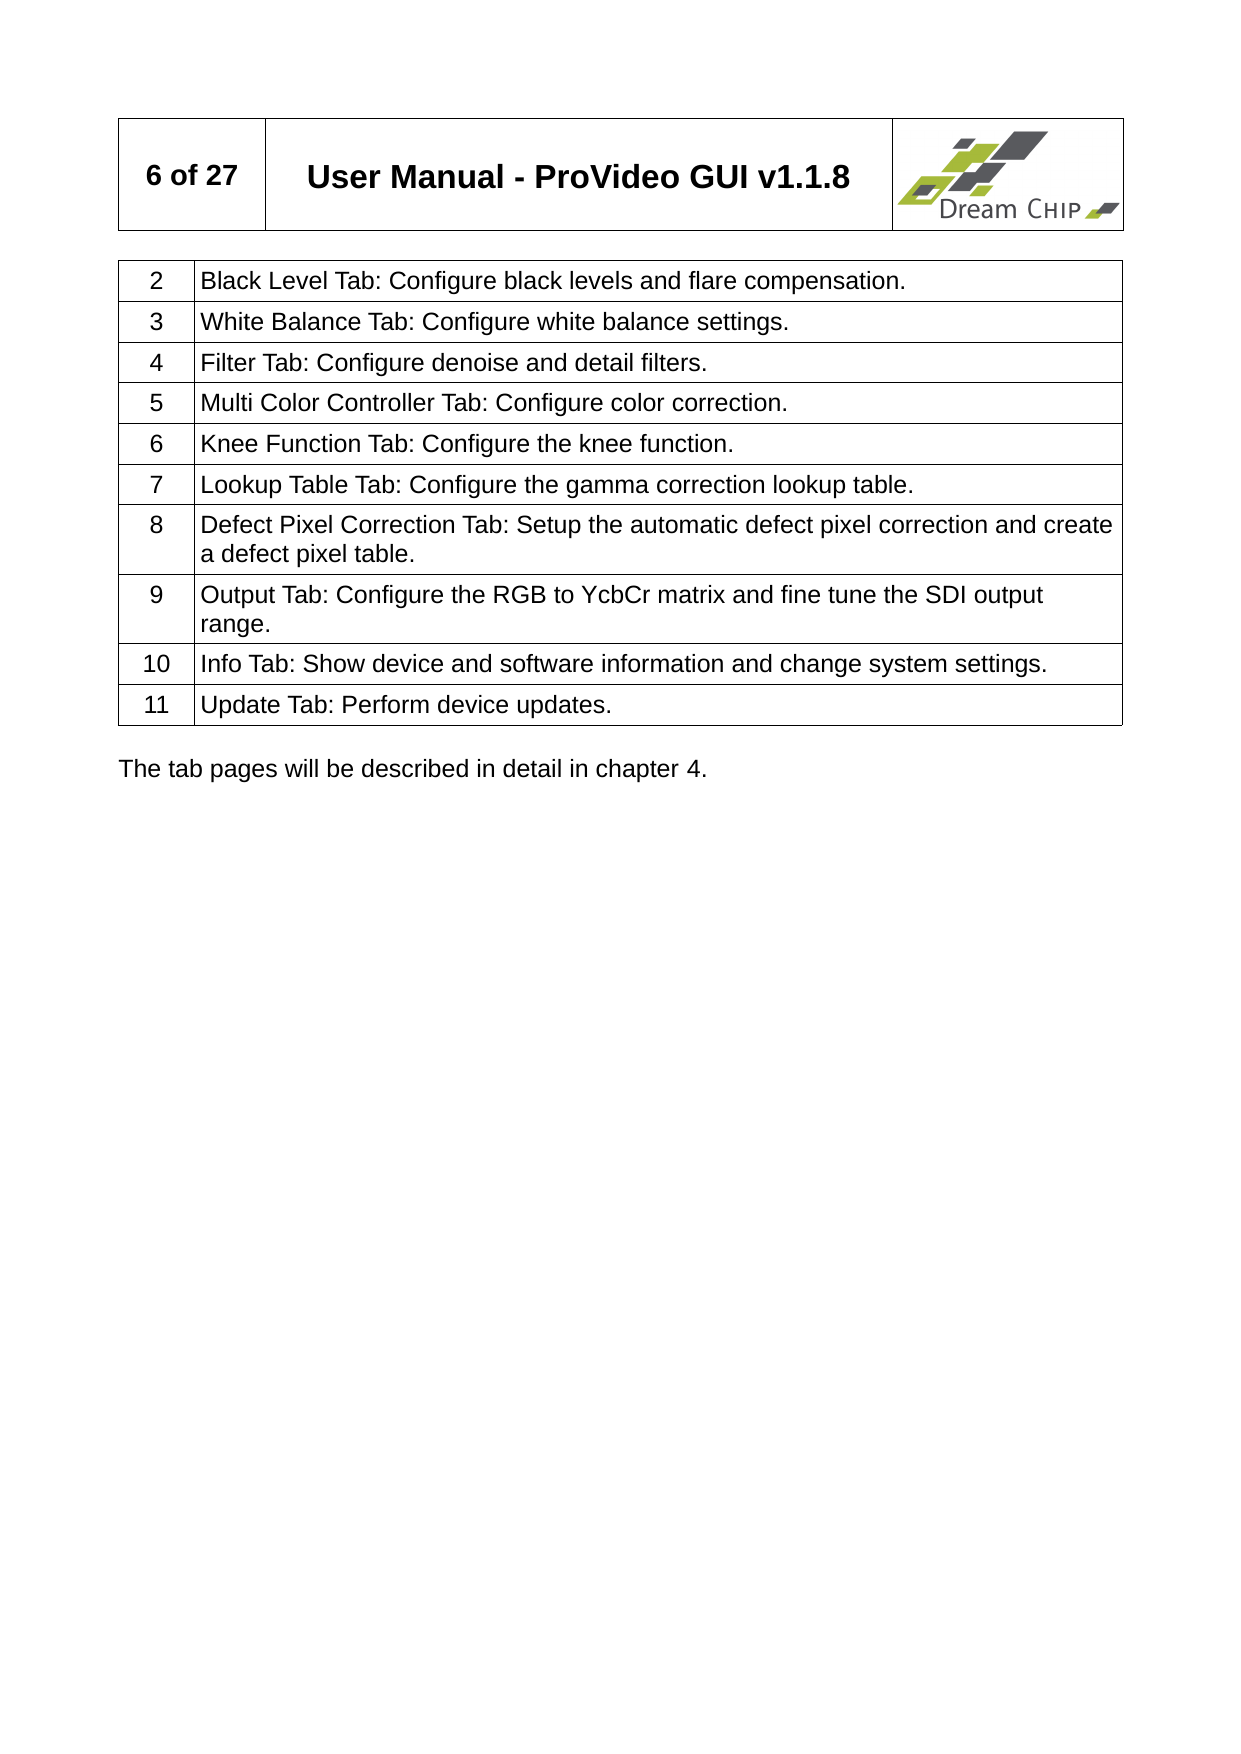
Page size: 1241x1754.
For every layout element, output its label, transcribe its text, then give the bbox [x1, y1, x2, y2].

table_cell Filter Tab: Configure denoise and detail filters. [195, 343, 1122, 382]
table_cell Info Tab: Show device and software information and change system settings. [195, 644, 1122, 684]
table_cell 5 [119, 383, 194, 423]
table_cell 11 [119, 685, 194, 725]
table_cell 6 [119, 424, 194, 463]
table_cell Lookup Table Tab: Configure the gamma correction lookup table. [195, 465, 1122, 504]
table_cell Defect Pixel Correction Tab: Setup the automatic defect pixel correction and create a defect pixel table. [195, 505, 1122, 574]
table_cell Update Tab: Perform device updates. [195, 685, 1122, 725]
table_cell 9 [119, 575, 194, 643]
table_cell Knee Function Tab: Configure the knee function. [195, 424, 1122, 463]
table_cell 4 [119, 343, 194, 382]
table_cell 2 [119, 261, 194, 301]
table_cell Black Level Tab: Configure black levels and flare compensation. [195, 261, 1122, 301]
table_cell 7 [119, 465, 194, 504]
table_cell 10 [119, 644, 194, 684]
text The tab pages will be described in detail in chapter 4. [118, 754, 1122, 783]
table_cell Output Tab: Configure the RGB to YcbCr matrix and fine tune the SDI output range. [195, 575, 1122, 643]
table_cell 3 [119, 302, 194, 341]
table_cell Multi Color Controller Tab: Configure color correction. [195, 383, 1122, 423]
picture [897, 130, 1120, 220]
table_cell White Balance Tab: Configure white balance settings. [195, 302, 1122, 341]
table_cell 8 [119, 505, 194, 574]
